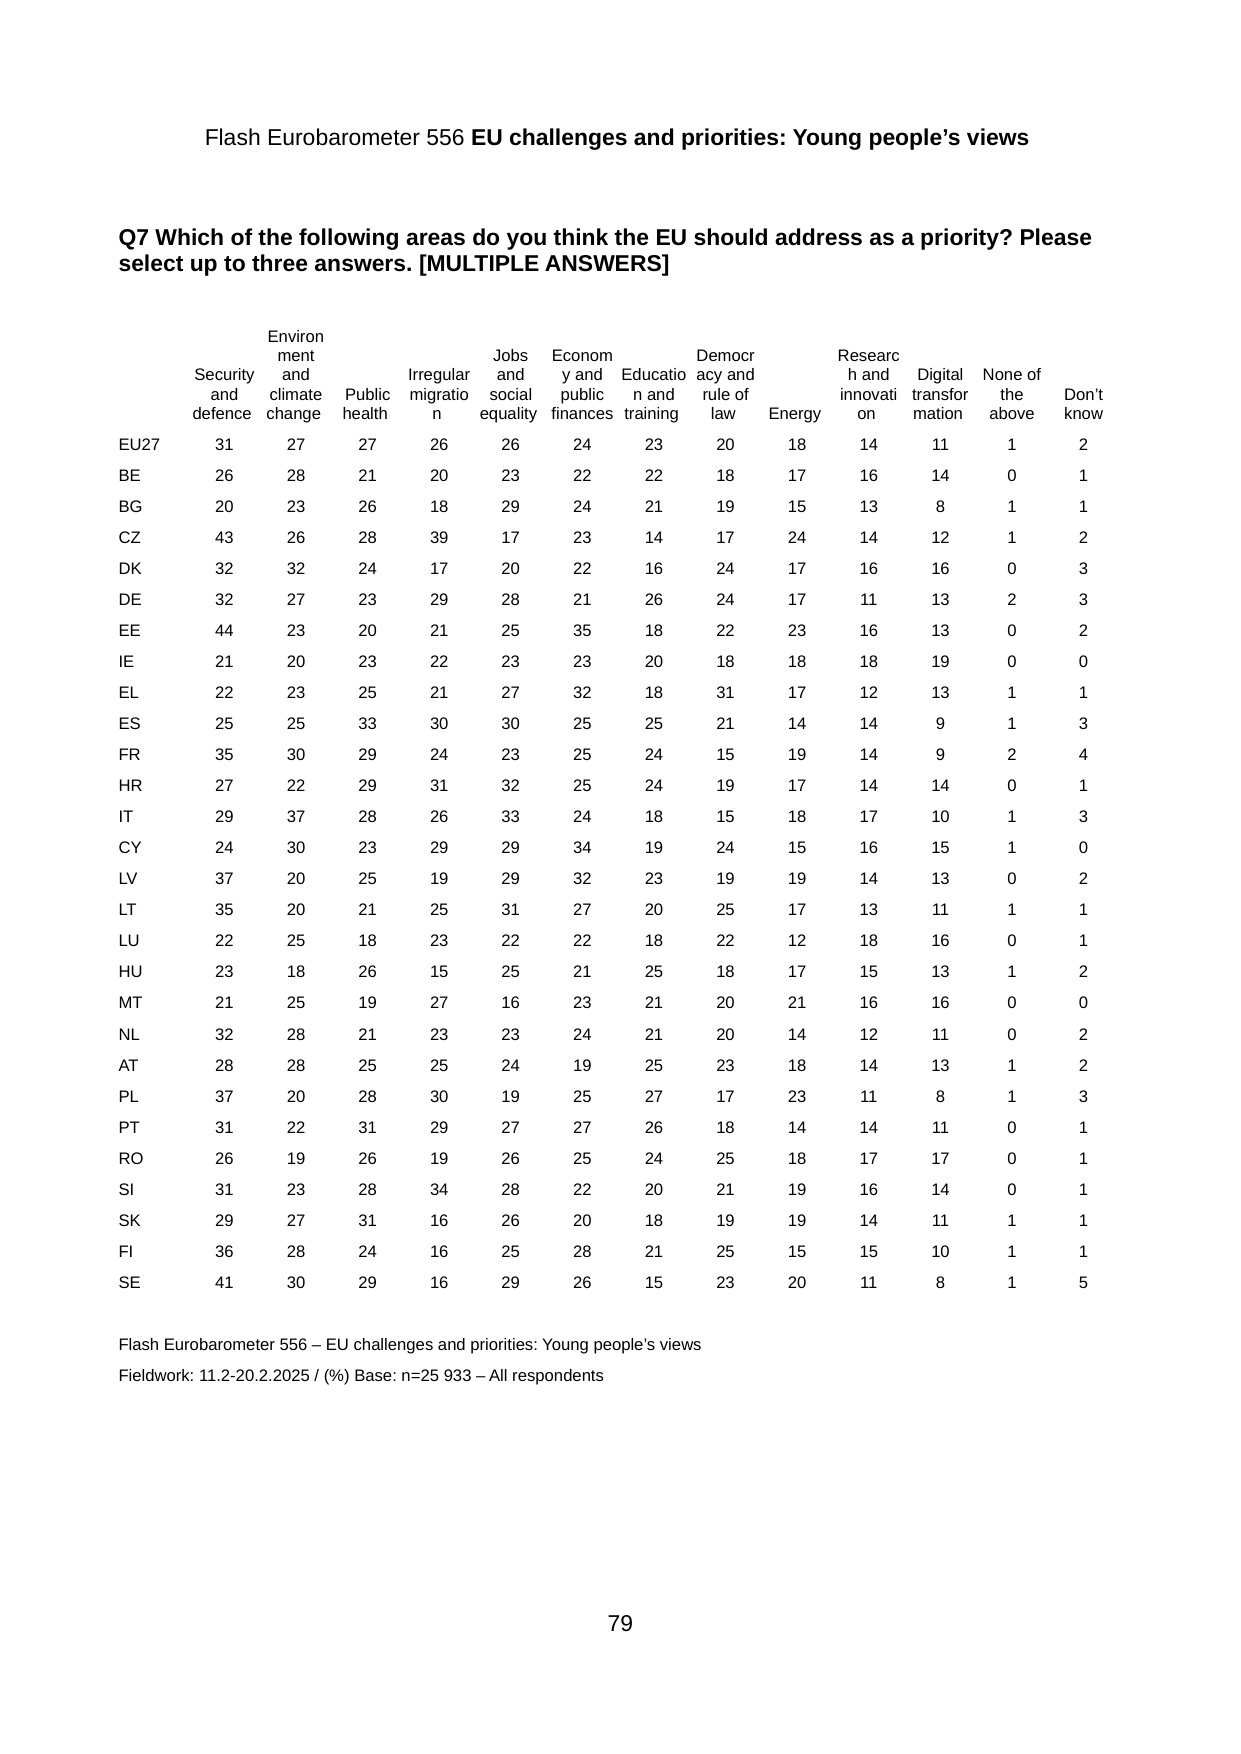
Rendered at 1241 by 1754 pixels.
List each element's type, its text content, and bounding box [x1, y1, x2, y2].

table_cell 9 [904, 708, 976, 739]
table_cell 20 [475, 553, 546, 584]
table_cell 18 [618, 1205, 689, 1236]
table_cell 30 [403, 1081, 475, 1112]
table_cell [546, 283, 618, 321]
table_cell DK [115, 553, 188, 584]
table_cell 28 [260, 1236, 332, 1267]
table_cell [115, 1298, 188, 1329]
table_cell [332, 1298, 403, 1329]
table_cell 14 [761, 1112, 833, 1143]
table_cell 2 [1048, 615, 1119, 646]
table_cell 19 [761, 1174, 833, 1205]
table_cell 17 [475, 522, 546, 553]
table_cell 37 [260, 801, 332, 832]
table_cell 24 [546, 1019, 618, 1049]
table_cell 17 [761, 956, 833, 987]
table_cell 18 [761, 429, 833, 460]
table_cell AT [115, 1050, 188, 1081]
table_cell 23 [260, 677, 332, 708]
table_cell 26 [189, 1143, 260, 1174]
table_cell 12 [761, 925, 833, 956]
table_cell 16 [833, 832, 904, 863]
table_cell 25 [260, 988, 332, 1018]
table_cell 23 [260, 1174, 332, 1205]
table_cell 19 [690, 491, 761, 522]
table_cell 16 [618, 553, 689, 584]
table_header Q7 Which of the following areas do you think the EU should address as a priority? Please select up to three answers. [MULTIPLE ANSWERS] [115, 218, 1119, 283]
table_cell [546, 1298, 618, 1329]
table_cell 1 [976, 1267, 1047, 1298]
table_cell 16 [403, 1236, 475, 1267]
table_cell SE [115, 1267, 188, 1298]
table_cell 29 [403, 832, 475, 863]
table_cell 19 [546, 1050, 618, 1081]
table_cell 26 [403, 429, 475, 460]
table_cell 3 [1048, 553, 1119, 584]
table_cell 29 [403, 1112, 475, 1143]
table_cell 4 [1048, 739, 1119, 770]
table_cell 1 [1048, 1143, 1119, 1174]
table_cell 17 [690, 1081, 761, 1112]
table_cell 23 [332, 832, 403, 863]
table_cell 29 [189, 1205, 260, 1236]
table_cell 28 [332, 801, 403, 832]
table_cell EE [115, 615, 188, 646]
table_cell 36 [189, 1236, 260, 1267]
table_cell 23 [332, 584, 403, 615]
table_cell RO [115, 1143, 188, 1174]
table_cell 13 [833, 894, 904, 925]
table_cell 17 [761, 770, 833, 801]
table_cell 17 [761, 460, 833, 491]
table_cell 25 [618, 956, 689, 987]
table_cell 23 [761, 1081, 833, 1112]
table_cell 11 [833, 1267, 904, 1298]
table_cell 13 [904, 1050, 976, 1081]
table_cell 30 [260, 832, 332, 863]
table_cell 28 [260, 1019, 332, 1049]
table_cell 13 [904, 677, 976, 708]
table_cell 21 [403, 615, 475, 646]
table_cell 1 [976, 1236, 1047, 1267]
table_cell Fieldwork: 11.2-20.2.2025 / (%) Base: n=25 933 – All respondents [115, 1360, 1119, 1391]
table_cell 20 [690, 429, 761, 460]
table_cell 3 [1048, 708, 1119, 739]
table_cell 23 [761, 615, 833, 646]
table_cell 21 [332, 894, 403, 925]
table_cell 1 [1048, 1174, 1119, 1205]
table_cell 27 [332, 429, 403, 460]
table_cell 2 [1048, 956, 1119, 987]
table_cell CY [115, 832, 188, 863]
table_cell 0 [976, 988, 1047, 1018]
table_cell 16 [833, 1174, 904, 1205]
table_cell BG [115, 491, 188, 522]
table_cell [1048, 283, 1119, 321]
table_cell CZ [115, 522, 188, 553]
table_cell 25 [189, 708, 260, 739]
table_cell 22 [546, 553, 618, 584]
table_cell 25 [546, 1143, 618, 1174]
table_cell 25 [690, 1143, 761, 1174]
table_cell 29 [475, 863, 546, 894]
table_cell 14 [833, 1050, 904, 1081]
table_cell FI [115, 1236, 188, 1267]
table_cell 0 [1048, 646, 1119, 677]
table_cell 20 [690, 988, 761, 1018]
table_cell 26 [332, 956, 403, 987]
table_cell 0 [976, 1112, 1047, 1143]
table_cell 8 [904, 491, 976, 522]
table_cell 1 [976, 801, 1047, 832]
table_cell 28 [260, 460, 332, 491]
table_cell 24 [332, 1236, 403, 1267]
table_cell 18 [690, 1112, 761, 1143]
table_cell 22 [475, 925, 546, 956]
table_cell 24 [546, 801, 618, 832]
table_cell 14 [833, 739, 904, 770]
table_cell 18 [833, 925, 904, 956]
table_cell 13 [904, 615, 976, 646]
table_cell 25 [403, 1050, 475, 1081]
table_cell 17 [403, 553, 475, 584]
table_cell 31 [403, 770, 475, 801]
table_cell 32 [546, 863, 618, 894]
table_cell 26 [618, 584, 689, 615]
table_cell 20 [546, 1205, 618, 1236]
table_cell 33 [332, 708, 403, 739]
table_cell 2 [1048, 429, 1119, 460]
table_cell [475, 283, 546, 321]
table_cell 1 [1048, 491, 1119, 522]
table_cell 2 [1048, 1019, 1119, 1049]
table_cell 21 [332, 460, 403, 491]
table_cell NL [115, 1019, 188, 1049]
table_cell [403, 1298, 475, 1329]
table_cell 20 [260, 894, 332, 925]
table_cell 17 [833, 801, 904, 832]
table_cell 20 [332, 615, 403, 646]
table_cell [976, 283, 1047, 321]
table_cell 29 [189, 801, 260, 832]
table_cell 29 [332, 739, 403, 770]
table_cell 32 [475, 770, 546, 801]
table_cell 24 [618, 1143, 689, 1174]
table_cell 22 [546, 460, 618, 491]
table_cell 25 [332, 1050, 403, 1081]
table_cell 23 [189, 956, 260, 987]
table_cell [761, 1298, 833, 1329]
table_cell 13 [904, 956, 976, 987]
table_cell Jobs and social equality [475, 321, 546, 429]
table_cell IE [115, 646, 188, 677]
table_cell 14 [904, 1174, 976, 1205]
table_cell 12 [833, 1019, 904, 1049]
table_cell 15 [904, 832, 976, 863]
table_cell 19 [403, 863, 475, 894]
table_cell 21 [189, 988, 260, 1018]
table_cell 23 [403, 1019, 475, 1049]
table_cell 26 [475, 1205, 546, 1236]
table_cell 14 [833, 522, 904, 553]
table_cell 29 [332, 770, 403, 801]
table_cell 18 [618, 925, 689, 956]
table_cell Economy and public finances [546, 321, 618, 429]
table_cell 27 [189, 770, 260, 801]
table_cell 17 [761, 894, 833, 925]
table_cell 23 [475, 646, 546, 677]
table_cell [618, 283, 689, 321]
table_cell [761, 283, 833, 321]
table_cell 21 [690, 1174, 761, 1205]
table_cell 18 [761, 646, 833, 677]
table_cell 20 [260, 863, 332, 894]
table_cell 37 [189, 863, 260, 894]
table_cell [115, 321, 188, 429]
table_cell 18 [260, 956, 332, 987]
table_cell 34 [546, 832, 618, 863]
table_cell 15 [618, 1267, 689, 1298]
table_cell 18 [690, 460, 761, 491]
table_cell 3 [1048, 584, 1119, 615]
table_cell ES [115, 708, 188, 739]
table_cell 33 [475, 801, 546, 832]
table_cell 27 [546, 894, 618, 925]
table_cell SK [115, 1205, 188, 1236]
table_cell 11 [904, 1112, 976, 1143]
table_cell 23 [403, 925, 475, 956]
table_cell 23 [260, 615, 332, 646]
table_cell 1 [976, 1050, 1047, 1081]
table_cell 21 [189, 646, 260, 677]
table_cell 1 [1048, 1236, 1119, 1267]
table_cell 25 [332, 677, 403, 708]
table_cell 26 [618, 1112, 689, 1143]
table_cell 32 [189, 1019, 260, 1049]
table_cell 22 [403, 646, 475, 677]
table_cell 34 [403, 1174, 475, 1205]
table_cell 20 [618, 1174, 689, 1205]
table_cell 18 [332, 925, 403, 956]
table_cell 20 [618, 894, 689, 925]
table_cell 24 [546, 491, 618, 522]
table_cell 28 [332, 522, 403, 553]
table_cell 23 [690, 1050, 761, 1081]
table_cell 1 [1048, 1112, 1119, 1143]
table_cell 23 [332, 646, 403, 677]
table_cell 28 [332, 1174, 403, 1205]
table_cell 35 [189, 894, 260, 925]
table_cell 14 [833, 708, 904, 739]
table_cell 25 [618, 1050, 689, 1081]
table_cell EU27 [115, 429, 188, 460]
table_cell 17 [761, 677, 833, 708]
table_cell 18 [833, 646, 904, 677]
table_cell 21 [546, 956, 618, 987]
table_cell 30 [475, 708, 546, 739]
table_cell 13 [833, 491, 904, 522]
table_cell 2 [1048, 863, 1119, 894]
table_cell 19 [260, 1143, 332, 1174]
table_cell 24 [475, 1050, 546, 1081]
table_cell 29 [475, 1267, 546, 1298]
table_cell 11 [904, 894, 976, 925]
table_cell 1 [976, 677, 1047, 708]
table_cell 18 [690, 956, 761, 987]
table_cell 1 [1048, 770, 1119, 801]
table_cell [904, 1298, 976, 1329]
table_cell 1 [976, 491, 1047, 522]
table_cell 25 [546, 739, 618, 770]
table_cell 13 [904, 863, 976, 894]
table_cell Digital transformation [904, 321, 976, 429]
table_cell [189, 1298, 260, 1329]
table_cell 21 [618, 988, 689, 1018]
table_cell 2 [1048, 1050, 1119, 1081]
table_cell 20 [189, 491, 260, 522]
table_cell 25 [475, 1236, 546, 1267]
table_cell 16 [403, 1205, 475, 1236]
table_cell 0 [976, 615, 1047, 646]
table_cell 0 [1048, 832, 1119, 863]
table_cell LV [115, 863, 188, 894]
table_cell LU [115, 925, 188, 956]
table_cell [115, 283, 188, 321]
table_cell 30 [260, 1267, 332, 1298]
table_cell 32 [189, 553, 260, 584]
table_cell 27 [618, 1081, 689, 1112]
table_cell 39 [403, 522, 475, 553]
table_cell 24 [618, 739, 689, 770]
table_cell None of the above [976, 321, 1047, 429]
table_cell 27 [475, 1112, 546, 1143]
table_cell 25 [546, 770, 618, 801]
table_cell 22 [546, 925, 618, 956]
table_cell 26 [546, 1267, 618, 1298]
table_cell 15 [761, 832, 833, 863]
table_cell 16 [403, 1267, 475, 1298]
table_cell 16 [833, 615, 904, 646]
table_cell 15 [833, 956, 904, 987]
table_cell 28 [332, 1081, 403, 1112]
table_cell BE [115, 460, 188, 491]
table_cell 27 [475, 677, 546, 708]
table_cell 16 [904, 553, 976, 584]
table_cell 28 [475, 1174, 546, 1205]
table_cell 30 [403, 708, 475, 739]
table_cell 35 [546, 615, 618, 646]
table_cell 24 [189, 832, 260, 863]
table_cell Research and innovation [833, 321, 904, 429]
table_cell Education and training [618, 321, 689, 429]
table_cell 31 [332, 1112, 403, 1143]
table_cell [618, 1298, 689, 1329]
table_cell 20 [403, 460, 475, 491]
table_cell 0 [976, 460, 1047, 491]
table_cell 19 [403, 1143, 475, 1174]
table_cell 26 [475, 1143, 546, 1174]
table_cell 17 [833, 1143, 904, 1174]
table_cell 10 [904, 1236, 976, 1267]
table_cell 19 [761, 739, 833, 770]
table_cell 11 [833, 584, 904, 615]
table_cell IT [115, 801, 188, 832]
table_cell 23 [546, 522, 618, 553]
table_cell 1 [976, 1205, 1047, 1236]
table_cell 3 [1048, 801, 1119, 832]
table_cell 11 [904, 429, 976, 460]
table_cell 25 [690, 894, 761, 925]
table_cell 19 [475, 1081, 546, 1112]
table_cell 14 [833, 770, 904, 801]
table_cell 25 [475, 615, 546, 646]
table_cell 3 [1048, 1081, 1119, 1112]
table_cell 24 [690, 832, 761, 863]
table_cell 26 [475, 429, 546, 460]
table_cell 1 [1048, 894, 1119, 925]
table_cell 28 [189, 1050, 260, 1081]
table_cell 27 [403, 988, 475, 1018]
table_cell 14 [761, 708, 833, 739]
table_cell 31 [332, 1205, 403, 1236]
table_cell 25 [546, 1081, 618, 1112]
table_cell 23 [475, 1019, 546, 1049]
table_cell [690, 1298, 761, 1329]
table_cell 15 [833, 1236, 904, 1267]
table_cell 25 [260, 708, 332, 739]
table_cell 15 [403, 956, 475, 987]
table_cell 23 [475, 460, 546, 491]
table_cell 24 [332, 553, 403, 584]
table_cell 18 [690, 646, 761, 677]
table_cell 19 [690, 863, 761, 894]
table_cell 22 [260, 770, 332, 801]
table_cell 0 [976, 770, 1047, 801]
table_cell 27 [546, 1112, 618, 1143]
table_cell 2 [976, 739, 1047, 770]
table_cell 15 [690, 739, 761, 770]
table_cell 24 [403, 739, 475, 770]
table_cell 22 [189, 677, 260, 708]
table_cell 31 [189, 1174, 260, 1205]
table_cell 25 [546, 708, 618, 739]
table_cell Security and defence [189, 321, 260, 429]
table_cell 44 [189, 615, 260, 646]
table_cell 22 [546, 1174, 618, 1205]
table_cell 24 [690, 553, 761, 584]
table_cell 26 [332, 1143, 403, 1174]
table_cell 16 [833, 460, 904, 491]
table_cell [833, 1298, 904, 1329]
table_cell 37 [189, 1081, 260, 1112]
table_cell FR [115, 739, 188, 770]
table_cell 25 [690, 1236, 761, 1267]
table_cell 9 [904, 739, 976, 770]
table_cell 31 [189, 429, 260, 460]
table_cell 28 [546, 1236, 618, 1267]
table_cell 0 [976, 646, 1047, 677]
table_cell 21 [403, 677, 475, 708]
table_cell 26 [403, 801, 475, 832]
table_cell 1 [1048, 1205, 1119, 1236]
table_cell 1 [976, 956, 1047, 987]
table_cell 25 [260, 925, 332, 956]
table_cell 24 [690, 584, 761, 615]
table_cell 14 [761, 1019, 833, 1049]
table_cell 31 [189, 1112, 260, 1143]
table_cell 14 [833, 1112, 904, 1143]
table_cell Don’t know [1048, 321, 1119, 429]
table_cell 32 [546, 677, 618, 708]
table_cell 18 [761, 1143, 833, 1174]
table_cell [475, 1298, 546, 1329]
table_cell 29 [475, 832, 546, 863]
table_cell 0 [976, 1174, 1047, 1205]
table_cell 18 [761, 1050, 833, 1081]
table_cell LT [115, 894, 188, 925]
table_cell 2 [1048, 522, 1119, 553]
table_cell 18 [761, 801, 833, 832]
table_cell 11 [904, 1205, 976, 1236]
table_cell 21 [690, 708, 761, 739]
table_cell 0 [1048, 988, 1119, 1018]
table_cell SI [115, 1174, 188, 1205]
table_cell 1 [976, 708, 1047, 739]
table_cell 10 [904, 801, 976, 832]
table_cell 0 [976, 1019, 1047, 1049]
table_cell 32 [260, 553, 332, 584]
table_cell 22 [260, 1112, 332, 1143]
table_cell 21 [618, 1236, 689, 1267]
table_cell MT [115, 988, 188, 1018]
table_cell 20 [761, 1267, 833, 1298]
table_cell [260, 283, 332, 321]
table_cell 27 [260, 429, 332, 460]
table_cell 2 [976, 584, 1047, 615]
table_cell 25 [403, 894, 475, 925]
table_cell 12 [904, 522, 976, 553]
table_cell [260, 1298, 332, 1329]
table_cell [904, 283, 976, 321]
table_cell 23 [618, 863, 689, 894]
table_cell 19 [690, 770, 761, 801]
table_cell 43 [189, 522, 260, 553]
table_cell 0 [976, 553, 1047, 584]
table_cell 24 [546, 429, 618, 460]
table_cell 31 [475, 894, 546, 925]
table_cell 14 [833, 429, 904, 460]
table_cell 22 [690, 925, 761, 956]
table_cell 18 [403, 491, 475, 522]
table_cell PT [115, 1112, 188, 1143]
table_cell Democracy and rule of law [690, 321, 761, 429]
table_cell 21 [761, 988, 833, 1018]
table_cell 22 [690, 615, 761, 646]
table_cell 19 [690, 1205, 761, 1236]
table_cell [976, 1298, 1047, 1329]
table_cell 15 [690, 801, 761, 832]
table_cell 13 [904, 584, 976, 615]
table_cell Energy [761, 321, 833, 429]
table_cell 17 [904, 1143, 976, 1174]
table_cell Flash Eurobarometer 556 – EU challenges and priorities: Young people’s views [115, 1329, 1119, 1360]
table_cell [833, 283, 904, 321]
table_cell 1 [1048, 460, 1119, 491]
table_cell 24 [618, 770, 689, 801]
table_cell 1 [976, 1081, 1047, 1112]
table_cell 19 [761, 863, 833, 894]
table_cell 0 [976, 1143, 1047, 1174]
table_cell 23 [260, 491, 332, 522]
table_cell [403, 283, 475, 321]
table_cell 14 [833, 1205, 904, 1236]
table_cell 22 [189, 925, 260, 956]
table_cell 21 [546, 584, 618, 615]
table_cell 14 [904, 460, 976, 491]
table_cell 23 [475, 739, 546, 770]
table_cell 1 [976, 832, 1047, 863]
table_cell 1 [1048, 677, 1119, 708]
table_cell 18 [618, 801, 689, 832]
table_cell [332, 283, 403, 321]
table_cell 20 [618, 646, 689, 677]
table_cell 14 [618, 522, 689, 553]
table_cell 1 [976, 522, 1047, 553]
table_cell Public health [332, 321, 403, 429]
table_cell 16 [833, 553, 904, 584]
table_cell 19 [618, 832, 689, 863]
table_cell 8 [904, 1081, 976, 1112]
table_cell [1048, 1298, 1119, 1329]
table_cell 31 [690, 677, 761, 708]
table_cell 26 [189, 460, 260, 491]
table_cell EL [115, 677, 188, 708]
table_cell 26 [332, 491, 403, 522]
table_cell 29 [475, 491, 546, 522]
table_cell 22 [618, 460, 689, 491]
table_cell 23 [546, 988, 618, 1018]
table_cell 1 [976, 894, 1047, 925]
table_cell 23 [690, 1267, 761, 1298]
table_cell 16 [904, 988, 976, 1018]
table_cell Environment and climate change [260, 321, 332, 429]
table_cell 17 [761, 584, 833, 615]
table_cell 23 [546, 646, 618, 677]
table_cell 20 [260, 1081, 332, 1112]
table_cell 11 [833, 1081, 904, 1112]
table_cell Irregular migration [403, 321, 475, 429]
table_cell 25 [475, 956, 546, 987]
table_cell 17 [690, 522, 761, 553]
table_cell 29 [332, 1267, 403, 1298]
table_cell 19 [904, 646, 976, 677]
table_cell 21 [618, 491, 689, 522]
table_cell 18 [618, 615, 689, 646]
table_cell 27 [260, 584, 332, 615]
table_cell 41 [189, 1267, 260, 1298]
table_cell 19 [761, 1205, 833, 1236]
table_cell 5 [1048, 1267, 1119, 1298]
table_cell HU [115, 956, 188, 987]
table_cell 35 [189, 739, 260, 770]
table_cell 11 [904, 1019, 976, 1049]
table_cell 19 [332, 988, 403, 1018]
table_cell 18 [618, 677, 689, 708]
table_cell 28 [260, 1050, 332, 1081]
table_cell 16 [475, 988, 546, 1018]
table_cell 20 [690, 1019, 761, 1049]
table_cell 16 [904, 925, 976, 956]
table_cell 0 [976, 925, 1047, 956]
table_cell 27 [260, 1205, 332, 1236]
table_cell 8 [904, 1267, 976, 1298]
table_cell PL [115, 1081, 188, 1112]
table_cell 24 [761, 522, 833, 553]
table_cell 1 [1048, 925, 1119, 956]
table_cell 25 [618, 708, 689, 739]
table_cell [690, 283, 761, 321]
table_cell DE [115, 584, 188, 615]
table_cell 26 [260, 522, 332, 553]
table_cell 21 [618, 1019, 689, 1049]
table_cell 12 [833, 677, 904, 708]
table_cell 15 [761, 491, 833, 522]
table_cell HR [115, 770, 188, 801]
table_cell 23 [618, 429, 689, 460]
table_cell 15 [761, 1236, 833, 1267]
table_cell 25 [332, 863, 403, 894]
table_cell 17 [761, 553, 833, 584]
table_cell [189, 283, 260, 321]
table_cell 20 [260, 646, 332, 677]
table_cell 30 [260, 739, 332, 770]
table_cell 0 [976, 863, 1047, 894]
table_cell 14 [833, 863, 904, 894]
table_cell 29 [403, 584, 475, 615]
table_cell 32 [189, 584, 260, 615]
table_cell 21 [332, 1019, 403, 1049]
table_cell 28 [475, 584, 546, 615]
table_cell 1 [976, 429, 1047, 460]
table_cell 16 [833, 988, 904, 1018]
table_cell 14 [904, 770, 976, 801]
